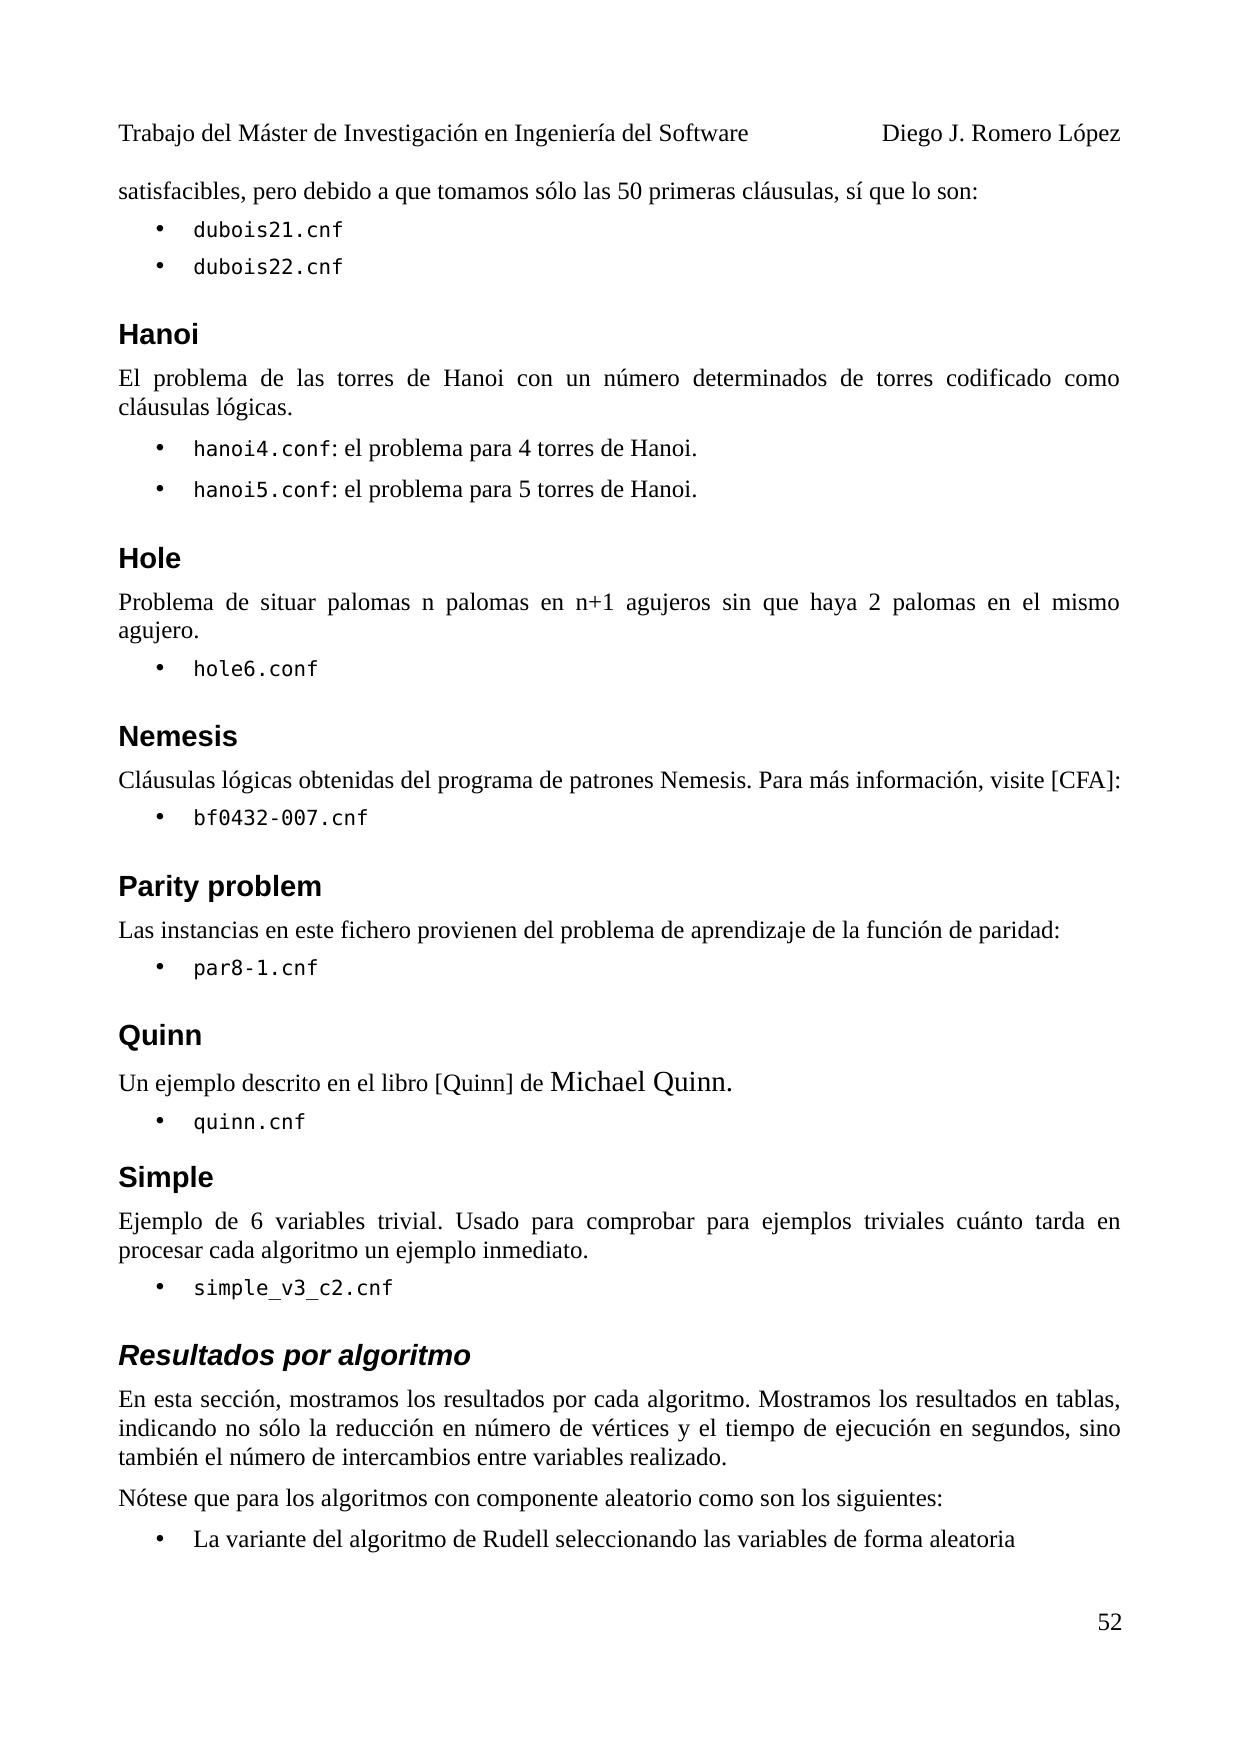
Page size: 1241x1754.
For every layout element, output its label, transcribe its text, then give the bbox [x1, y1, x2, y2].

subtitle Nemesis [118, 719, 1122, 753]
text satisfacibles, pero debido a que tomamos sólo las 50 primeras cláusulas, sí que lo son: [118, 176, 1122, 205]
list quinn.cnf [156, 1110, 1122, 1135]
list par8-1.cnf [156, 956, 1122, 981]
subtitle Quinn [118, 1018, 1122, 1052]
subtitle Resultados por algoritmo [118, 1338, 1122, 1372]
list dubois21.cnf [156, 218, 1122, 242]
text Nótese que para los algoritmos con componente aleatorio como son los siguientes: [118, 1483, 1122, 1512]
list hanoi5.conf: el problema para 5 torres de Hanoi. [156, 474, 1122, 503]
text Un ejemplo descrito en el libro [Quinn] de Michael Quinn. [118, 1064, 1122, 1098]
list hole6.conf [156, 657, 1122, 682]
text En esta sección, mostramos los resultados por cada algoritmo. Mostramos los resultados en tablas, indicando no sólo la reducción en número de vértices y el tiempo de ejecución en segundos, sino también el número de intercambios entre variables realizado. [118, 1384, 1122, 1471]
list bf0432-007.cnf [156, 806, 1122, 831]
subtitle Hole [118, 541, 1122, 574]
text Cláusulas lógicas obtenidas del programa de patrones Nemesis. Para más información, visite [CFA]: [118, 765, 1122, 794]
text El problema de las torres de Hanoi con un número determinados de torres codificado como cláusulas lógicas. [118, 363, 1122, 421]
text Las instancias en este fichero provienen del problema de aprendizaje de la función de paridad: [118, 915, 1122, 943]
text Ejemplo de 6 variables trivial. Usado para comprobar para ejemplos triviales cuánto tarda en procesar cada algoritmo un ejemplo inmediato. [118, 1206, 1122, 1264]
list hanoi4.conf: el problema para 4 torres de Hanoi. [156, 433, 1122, 462]
list simple_v3_c2.cnf [156, 1276, 1122, 1301]
subtitle Parity problem [118, 869, 1122, 902]
list dubois22.cnf [156, 255, 1122, 280]
subtitle Simple [118, 1160, 1122, 1194]
list La variante del algoritmo de Rudell seleccionando las variables de forma aleatoria [156, 1524, 1122, 1553]
text Problema de situar palomas n palomas en n+1 agujeros sin que haya 2 palomas en el mismo agujero. [118, 587, 1122, 644]
subtitle Hanoi [118, 317, 1122, 351]
